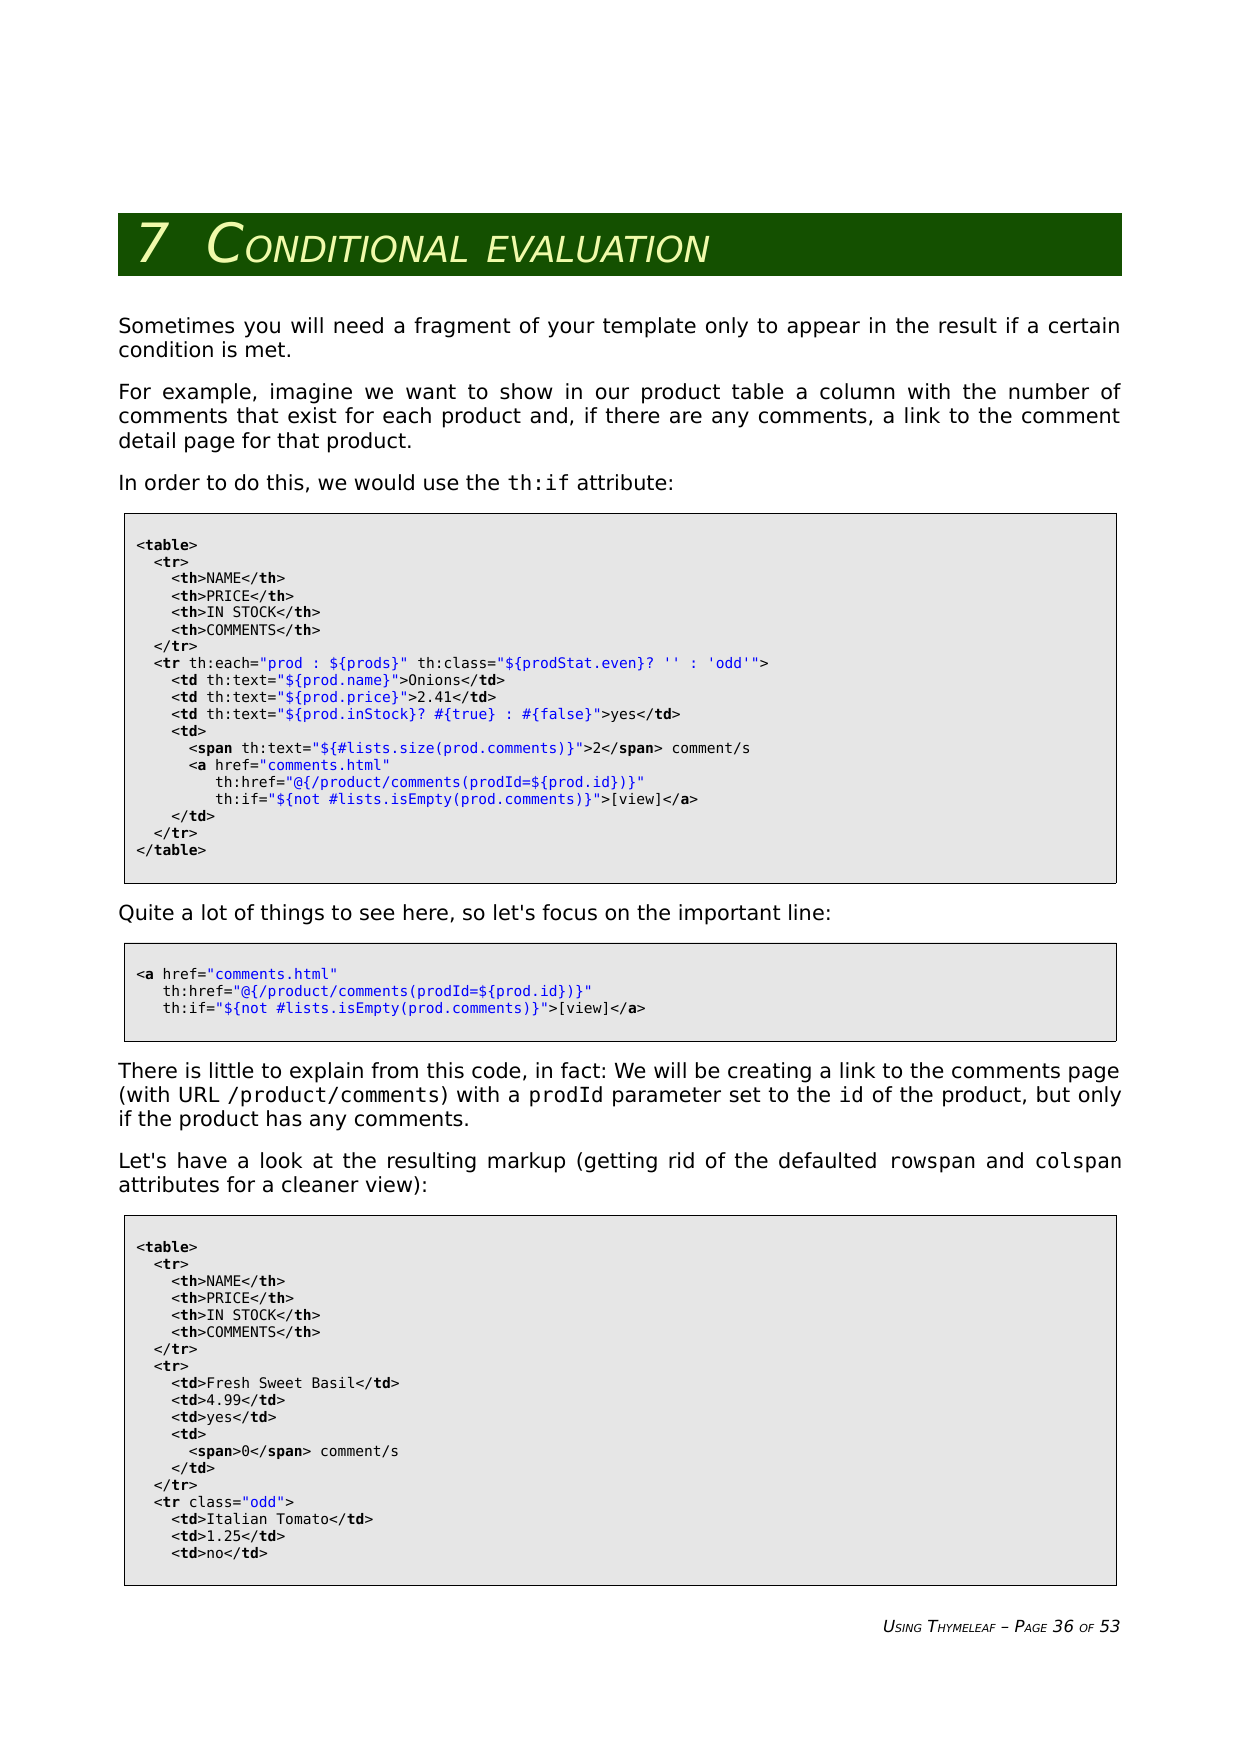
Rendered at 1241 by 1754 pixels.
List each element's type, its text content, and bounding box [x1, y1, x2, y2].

text <table> <tr> <th>NAME</th> <th>PRICE</th> <th>IN STOCK</th> <th>COMMENTS</th> </tr> <tr> <td>Fresh Sweet Basil</td> <td>4.99</td> <td>yes</td> <td> <span>0</span> comment/s </td> </tr> <tr class="odd"> <td>Italian Tomato</td> <td>1.25</td> <td>no</td> [125, 1216, 1116, 1585]
text <table> <tr> <th>NAME</th> <th>PRICE</th> <th>IN STOCK</th> <th>COMMENTS</th> </tr> <tr th:each="prod : ${prods}" th:class="${prodStat.even}? '' : 'odd'"> <td th:text="${prod.name}">Onions</td> <td th:text="${prod.price}">2.41</td> <td th:text="${prod.inStock}? #{true} : #{false}">yes</td> <td> <span th:text="${#lists.size(prod.comments)}">2</span> comment/s <a href="comments.html" th:href="@{/product/comments(prodId=${prod.id})}" th:if="${not #lists.isEmpty(prod.comments)}">[view]</a> </td> </tr> </table> [125, 514, 1116, 883]
text Let's have a look at the resulting markup (getting rid of the defaulted rowspan and colspan attributes for a cleaner view): [118, 1149, 1122, 1198]
text <a href="comments.html" th:href="@{/product/comments(prodId=${prod.id})}" th:if="${not #lists.isEmpty(prod.comments)}">[view]</a> [125, 944, 1116, 1041]
text In order to do this, we would use the th:if attribute: [118, 471, 1122, 495]
subtitle Conditional evaluation [118, 213, 1122, 276]
text There is little to explain from this code, in fact: We will be creating a link to the comments page (with URL /product/comments) with a prodId parameter set to the id of the product, but only if the product has any comments. [118, 1059, 1122, 1131]
text Sometimes you will need a fragment of your template only to appear in the result if a certain condition is met. [118, 314, 1122, 362]
text For example, imagine we want to show in our product table a column with the number of comments that exist for each product and, if there are any comments, a link to the comment detail page for that product. [118, 380, 1122, 453]
text Quite a lot of things to see here, so let's focus on the important line: [118, 901, 1122, 925]
